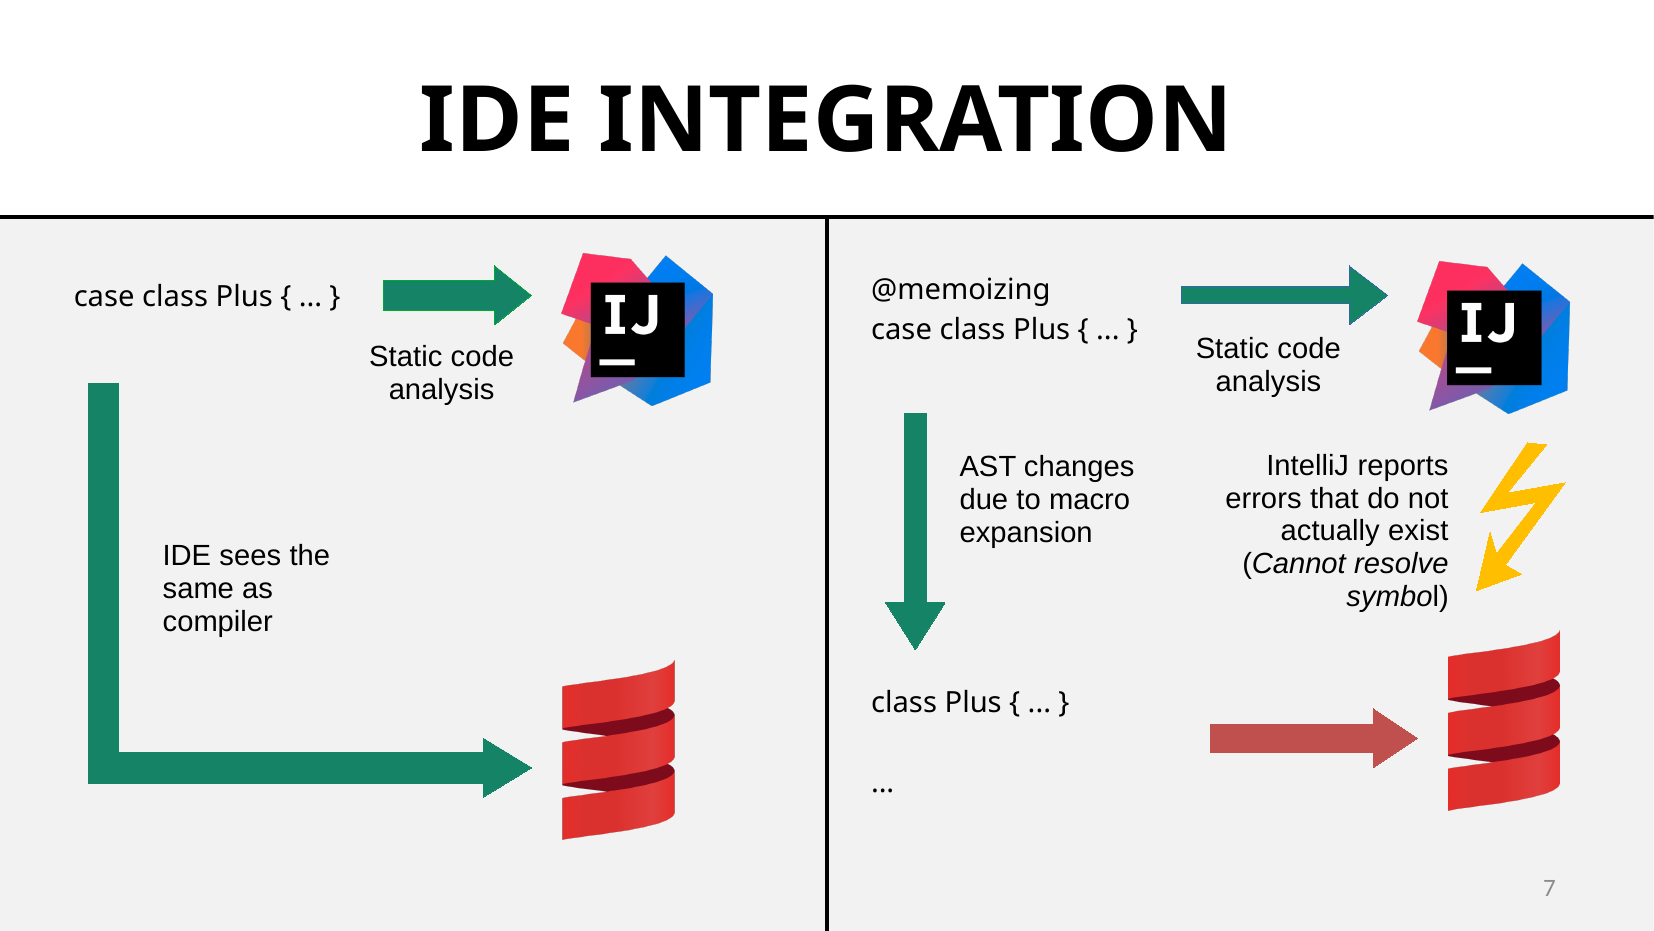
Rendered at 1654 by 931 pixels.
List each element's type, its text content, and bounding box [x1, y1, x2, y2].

text_box IDE sees the same as compiler [147, 531, 384, 678]
text_box class Plus { ... } ... [856, 674, 1241, 798]
picture [561, 253, 713, 406]
text_box [885, 413, 945, 650]
text_box AST changes due to macro expansion [944, 442, 1182, 557]
text_box Static code analysis [1181, 324, 1359, 412]
slide_number [1185, 862, 1571, 912]
text_box case class Plus { ... } [59, 267, 384, 355]
picture [1433, 620, 1565, 827]
text_box [383, 265, 532, 325]
text_box IntelliJ reports errors that do not actually exist (Cannot resolve symbol) [1210, 441, 1477, 621]
picture [1417, 261, 1570, 414]
text_box @memoizing case class Plus { ... } [856, 260, 1241, 384]
text_box Static code analysis [354, 333, 532, 414]
title IDE INTEGRATION [82, 37, 1571, 193]
text_box [88, 383, 532, 798]
text_box [1181, 265, 1388, 324]
text_box [1477, 442, 1566, 591]
text_box [1210, 708, 1418, 768]
picture [547, 649, 680, 857]
